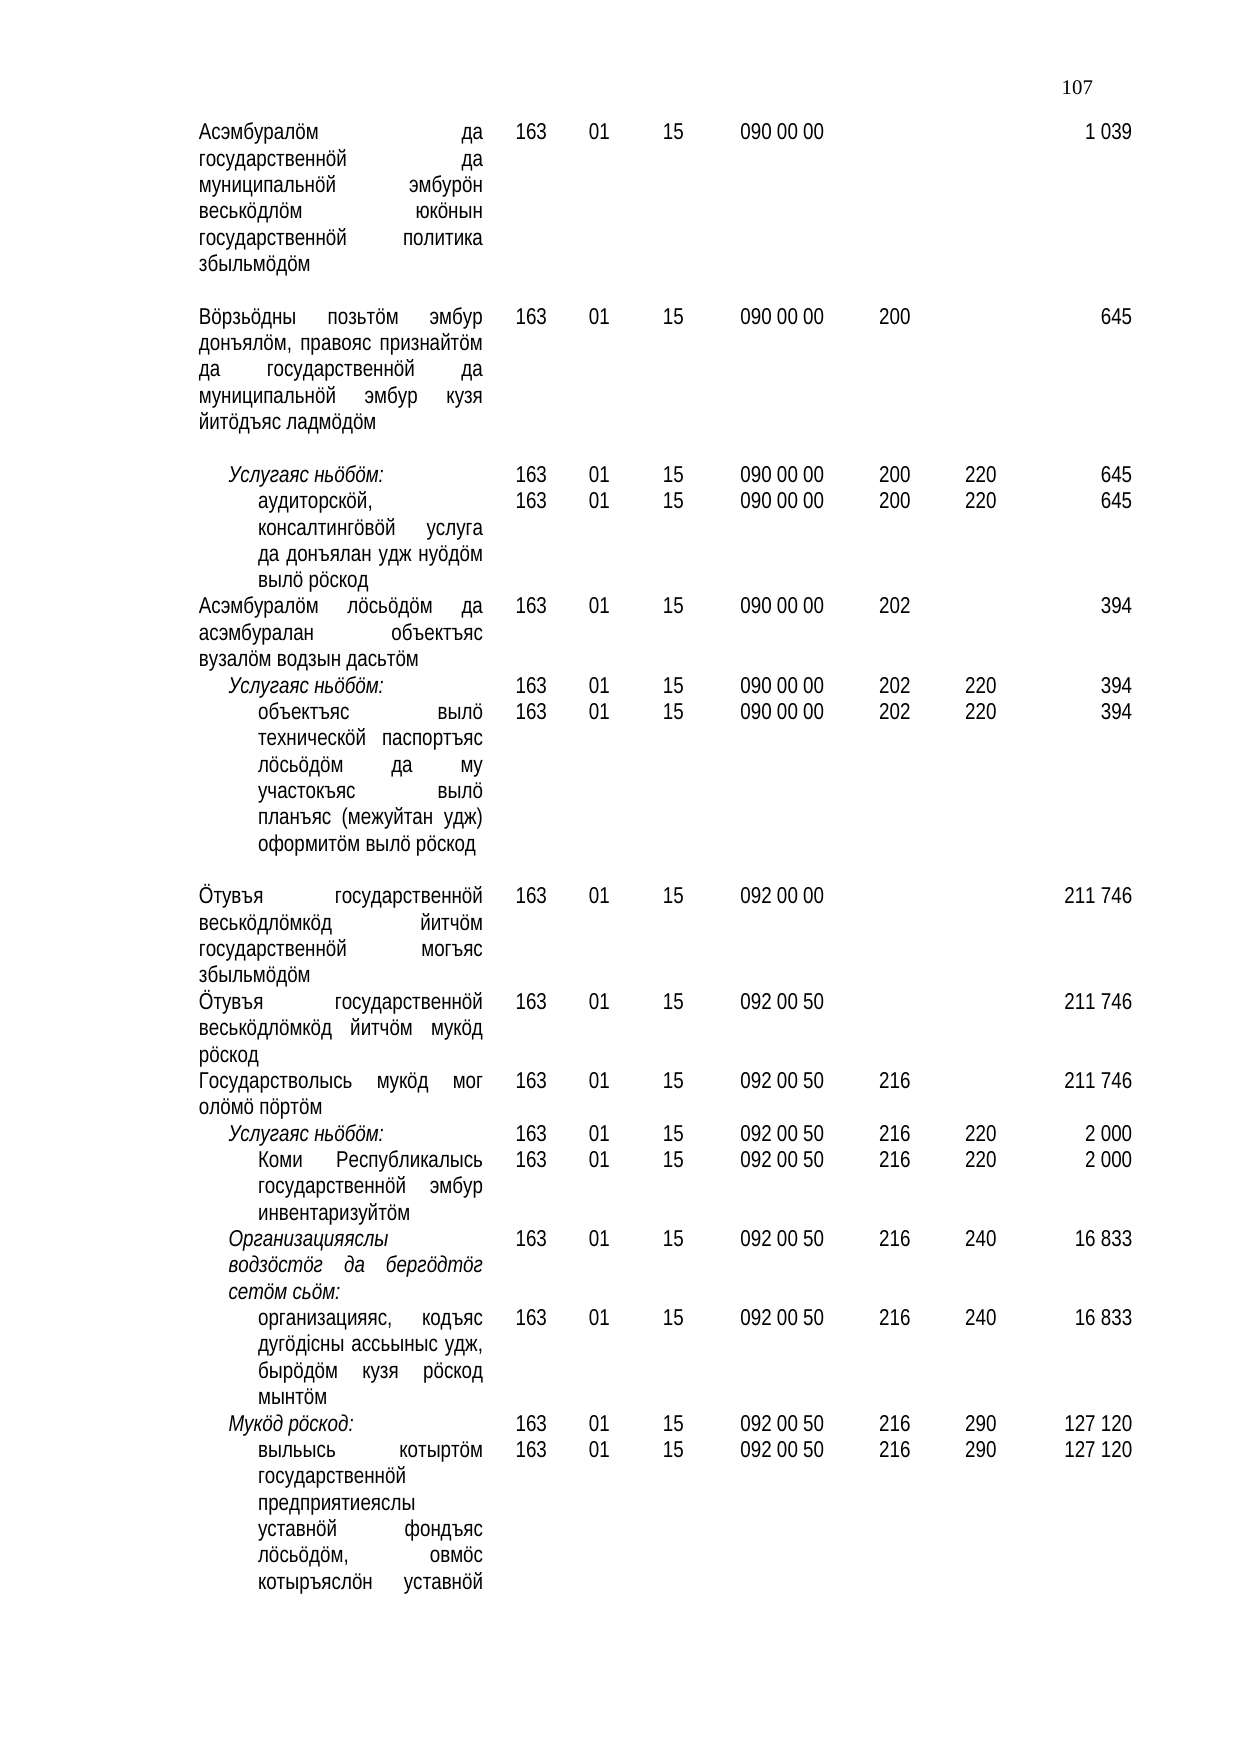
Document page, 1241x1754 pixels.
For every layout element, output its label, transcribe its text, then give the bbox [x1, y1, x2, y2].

table_cell 15 [631, 1225, 716, 1304]
table_cell Услугаяс ньöбöм: [188, 672, 494, 698]
table_cell 16 833 [1021, 1225, 1143, 1304]
table_cell 240 [941, 1225, 1021, 1304]
table_cell 645 [1021, 487, 1143, 592]
table_cell 394 [1021, 672, 1143, 698]
table_cell Асэмбуралöм лöсьöдöм да асэмбуралан объектъяс вузалöм водзын дасьтöм [188, 593, 494, 672]
table_cell 211 746 [1021, 883, 1143, 988]
table_cell [1143, 988, 1240, 1067]
table_cell 2 000 [1021, 1146, 1143, 1225]
table_cell 090 00 00 [716, 118, 848, 303]
table_cell 092 00 50 [716, 1436, 848, 1594]
table_cell [941, 988, 1021, 1067]
table_cell 220 [941, 1146, 1021, 1225]
table_cell 216 [849, 1120, 941, 1146]
table_cell 15 [631, 672, 716, 698]
table_cell 01 [568, 988, 631, 1067]
table_cell 290 [941, 1436, 1021, 1594]
table_cell 163 [494, 487, 568, 592]
table_cell 220 [941, 698, 1021, 882]
table_cell 163 [494, 1304, 568, 1409]
table_cell 15 [631, 988, 716, 1067]
table_cell [1143, 698, 1240, 882]
table_cell 092 00 50 [716, 1304, 848, 1409]
table_cell 163 [494, 1146, 568, 1225]
table_cell Мукöд рöскод: [188, 1410, 494, 1436]
table_cell 090 00 00 [716, 672, 848, 698]
table_cell 2 000 [1021, 1120, 1143, 1146]
table_cell 216 [849, 1225, 941, 1304]
table_cell [1143, 1067, 1240, 1119]
table_cell 090 00 00 [716, 303, 848, 461]
table_cell 127 120 [1021, 1410, 1143, 1436]
table_cell Услугаяс ньöбöм: [188, 461, 494, 487]
table_cell [1143, 1120, 1240, 1146]
table_cell 01 [568, 883, 631, 988]
table_cell 15 [631, 1146, 716, 1225]
table_cell Организацияяслы водзöстöг да бергöдтöг сетöм сьöм: [188, 1225, 494, 1304]
table_cell 01 [568, 593, 631, 672]
table_cell Вöрзьöдны позьтöм эмбур донъялöм, правояс признайтöм да государственнöй да муниципальнöй эмбур кузя йитöдъяс ладмöдöм [188, 303, 494, 461]
table_cell 216 [849, 1410, 941, 1436]
table_cell 15 [631, 1436, 716, 1594]
table_cell 15 [631, 593, 716, 672]
table_cell 15 [631, 883, 716, 988]
table_cell Коми Республикалысь государственнöй эмбур инвентаризуйтöм [188, 1146, 494, 1225]
table_cell 15 [631, 303, 716, 461]
table_cell 01 [568, 303, 631, 461]
table_cell 163 [494, 883, 568, 988]
table_cell 202 [849, 698, 941, 882]
table_cell 092 00 00 [716, 883, 848, 988]
table_cell [1143, 593, 1240, 672]
table_cell 01 [568, 698, 631, 882]
table_cell 163 [494, 593, 568, 672]
table_cell 01 [568, 1067, 631, 1119]
table_cell 645 [1021, 303, 1143, 461]
table_cell Государстволысь мукöд мог олöмö пöртöм [188, 1067, 494, 1119]
table_cell 01 [568, 461, 631, 487]
table_cell [849, 118, 941, 303]
table_cell [1143, 1304, 1240, 1409]
table_cell 220 [941, 1120, 1021, 1146]
table_cell 163 [494, 1120, 568, 1146]
table_cell 216 [849, 1436, 941, 1594]
table_cell [849, 883, 941, 988]
table_cell 090 00 00 [716, 487, 848, 592]
table_cell 15 [631, 118, 716, 303]
table_cell 01 [568, 487, 631, 592]
table_cell 394 [1021, 698, 1143, 882]
table_cell [1143, 461, 1240, 487]
table_cell выльысь котыртöм государственнöй предприятиеяслы уставнöй фондъяс лöсьöдöм, овмöс котыръяслöн уставнöй [188, 1436, 494, 1594]
table_cell 163 [494, 118, 568, 303]
table_cell [1143, 672, 1240, 698]
table_cell 163 [494, 1225, 568, 1304]
table_cell 15 [631, 1410, 716, 1436]
table_cell 163 [494, 1067, 568, 1119]
table_cell 220 [941, 461, 1021, 487]
table_cell [1143, 1146, 1240, 1225]
table_cell 090 00 00 [716, 461, 848, 487]
table_cell аудиторскöй, консалтингöвöй услуга да донъялан удж нуöдöм вылö рöскод [188, 487, 494, 592]
table_cell 216 [849, 1304, 941, 1409]
table_cell 163 [494, 461, 568, 487]
table_cell организацияяс, кодъяс дугöдiсны ассьыныс удж, бырöдöм кузя рöскод мынтöм [188, 1304, 494, 1409]
table_cell [941, 593, 1021, 672]
table_cell [1143, 1436, 1240, 1594]
table_cell 090 00 00 [716, 593, 848, 672]
table_cell 645 [1021, 461, 1143, 487]
table_cell 092 00 50 [716, 1067, 848, 1119]
table_cell 16 833 [1021, 1304, 1143, 1409]
table_cell 240 [941, 1304, 1021, 1409]
table_cell [1143, 1225, 1240, 1304]
table_cell 216 [849, 1146, 941, 1225]
table_cell [1143, 303, 1240, 461]
table_cell 216 [849, 1067, 941, 1119]
table_cell 163 [494, 1436, 568, 1594]
table_cell 200 [849, 461, 941, 487]
table_cell [941, 883, 1021, 988]
table_cell 15 [631, 698, 716, 882]
table_cell 1 039 [1021, 118, 1143, 303]
table_cell 01 [568, 1146, 631, 1225]
table_cell 092 00 50 [716, 1120, 848, 1146]
table_cell 15 [631, 1304, 716, 1409]
table_cell 15 [631, 1067, 716, 1119]
table_cell Услугаяс ньöбöм: [188, 1120, 494, 1146]
table_cell 200 [849, 487, 941, 592]
table_cell [1143, 487, 1240, 592]
table_cell 163 [494, 988, 568, 1067]
table_cell 211 746 [1021, 988, 1143, 1067]
table_cell 090 00 00 [716, 698, 848, 882]
table_cell [941, 303, 1021, 461]
table_cell 394 [1021, 593, 1143, 672]
table_cell 092 00 50 [716, 1146, 848, 1225]
table_cell [1143, 1410, 1240, 1436]
table_cell [1143, 883, 1240, 988]
table_cell [941, 118, 1021, 303]
table_cell 163 [494, 672, 568, 698]
table_cell 211 746 [1021, 1067, 1143, 1119]
table_cell [1143, 118, 1240, 303]
table_cell 01 [568, 1436, 631, 1594]
table_cell 01 [568, 1225, 631, 1304]
table_cell Асэмбуралöм да государственнöй да муниципальнöй эмбурöн веськöдлöм юкöнын государственнöй политика збыльмöдöм [188, 118, 494, 303]
table_cell Öтувъя государственнöй веськöдлöмкöд йитчöм мукöд рöскод [188, 988, 494, 1067]
table_cell 15 [631, 1120, 716, 1146]
table_cell 01 [568, 672, 631, 698]
table_cell 092 00 50 [716, 1410, 848, 1436]
table_cell 15 [631, 487, 716, 592]
table_cell 163 [494, 1410, 568, 1436]
table_cell 202 [849, 593, 941, 672]
table_cell 092 00 50 [716, 1225, 848, 1304]
table_cell 290 [941, 1410, 1021, 1436]
table_cell 200 [849, 303, 941, 461]
table_cell [849, 988, 941, 1067]
table_cell объектъяс вылö техническöй паспортъяс лöсьöдöм да му участокъяс вылö планъяс (межуйтан удж) оформитöм вылö рöскод [188, 698, 494, 882]
table_cell 092 00 50 [716, 988, 848, 1067]
table_cell 220 [941, 487, 1021, 592]
table_cell 163 [494, 303, 568, 461]
table_cell 01 [568, 118, 631, 303]
table_cell 127 120 [1021, 1436, 1143, 1594]
table_cell Öтувъя государственнöй веськöдлöмкöд йитчöм государственнöй могъяс збыльмöдöм [188, 883, 494, 988]
table_cell 15 [631, 461, 716, 487]
table_cell 01 [568, 1410, 631, 1436]
table_cell 220 [941, 672, 1021, 698]
table_cell 01 [568, 1304, 631, 1409]
table_cell 163 [494, 698, 568, 882]
table_cell 202 [849, 672, 941, 698]
table_cell [941, 1067, 1021, 1119]
table_cell 01 [568, 1120, 631, 1146]
